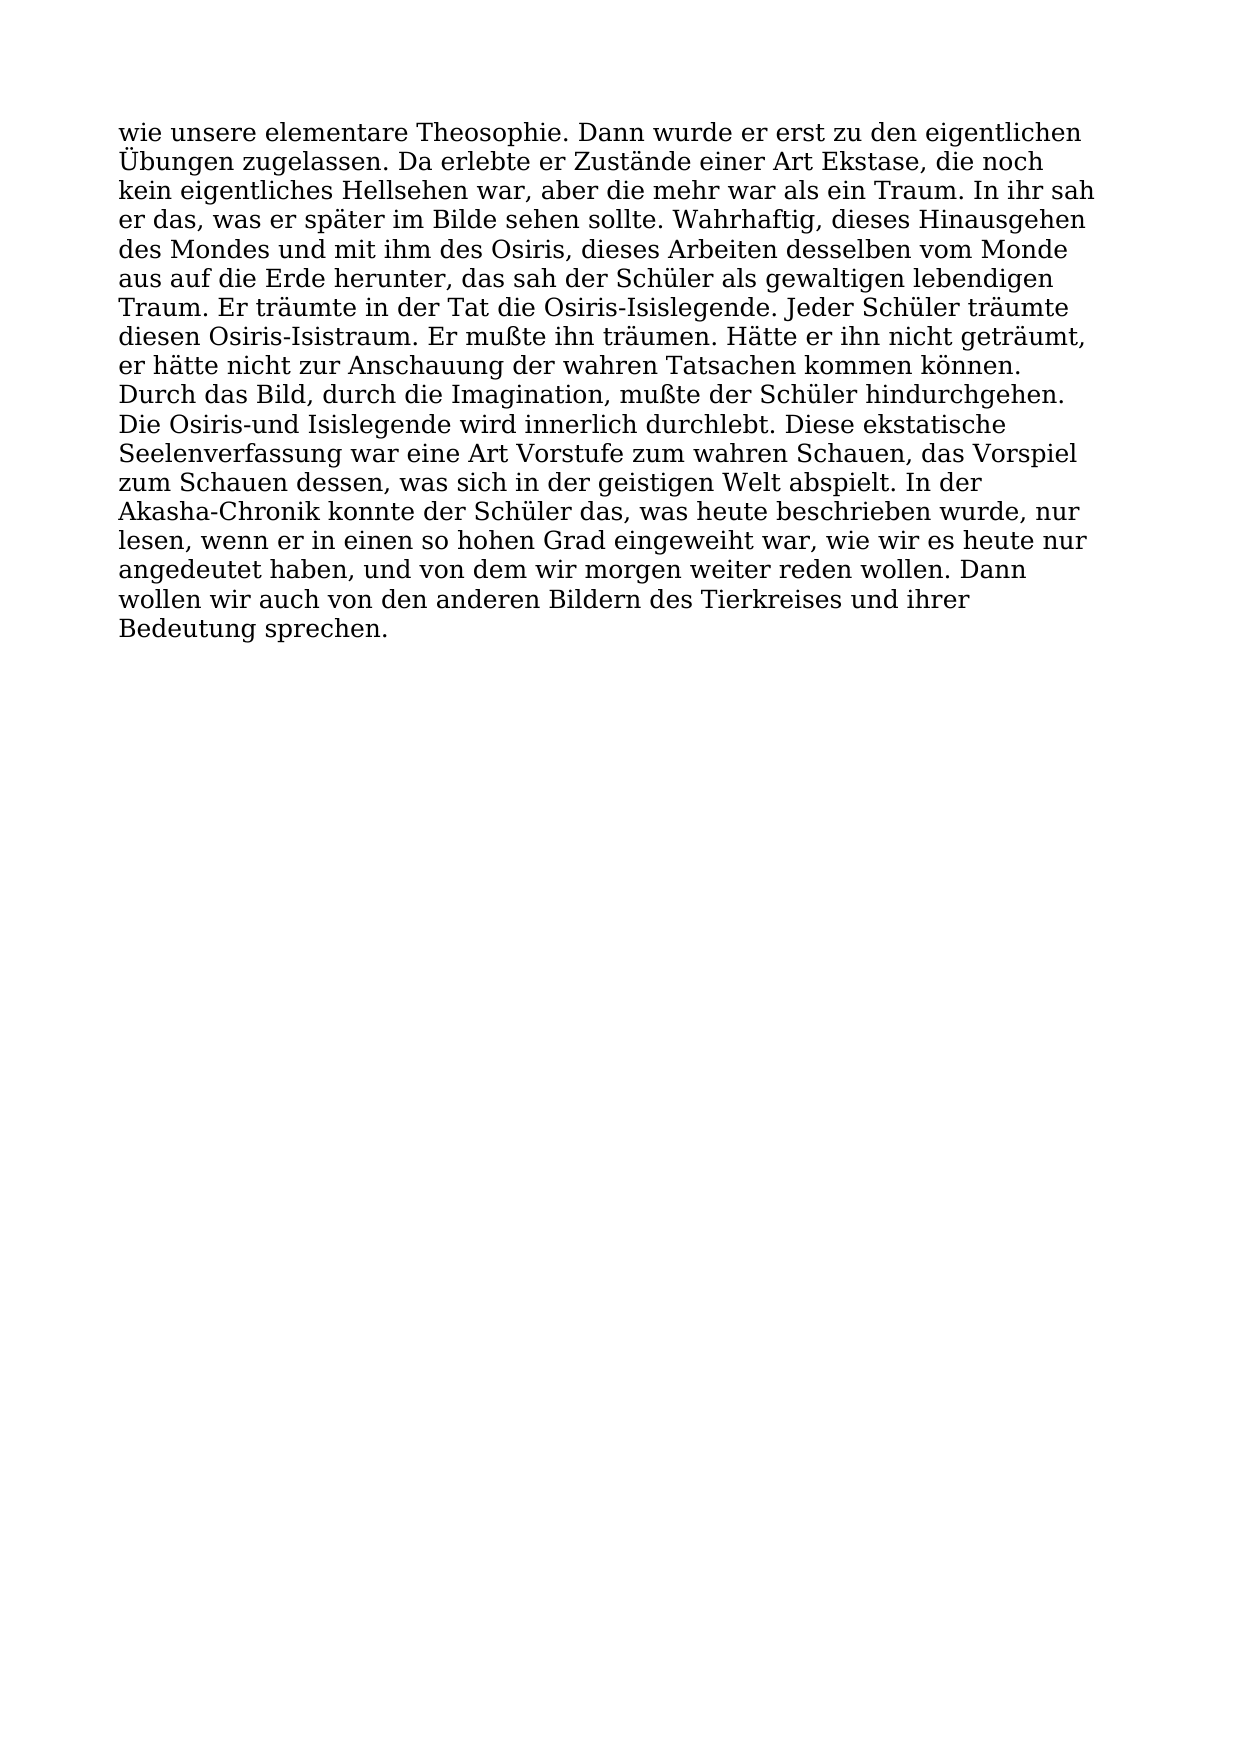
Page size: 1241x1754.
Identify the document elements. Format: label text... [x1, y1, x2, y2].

text lesen, wenn er in einen so hohen Grad eingeweiht war, wie wir es heute nur [118, 526, 1122, 556]
text angedeutet haben, und von dem wir morgen weiter reden wollen. Dann [118, 556, 1122, 585]
text er das, was er später im Bilde sehen sollte. Wahrhaftig, dieses Hinausgehen [118, 206, 1122, 235]
text Übungen zugelassen. Da erlebte er Zustände einer Art Ekstase, die noch [118, 147, 1122, 176]
text wie unsere elementare Theosophie. Dann wurde er erst zu den eigentlichen [118, 118, 1122, 147]
text aus auf die Erde herunter, das sah der Schüler als gewaltigen lebendigen [118, 264, 1122, 293]
text Die Osiris-und Isislegende wird innerlich durchlebt. Diese ekstatische [118, 410, 1122, 439]
text wollen wir auch von den anderen Bildern des Tierkreises und ihrer [118, 585, 1122, 614]
text des Mondes und mit ihm des Osiris, dieses Arbeiten desselben vom Monde [118, 235, 1122, 264]
text Seelenverfassung war eine Art Vorstufe zum wahren Schauen, das Vorspiel [118, 439, 1122, 468]
text diesen Osiris-Isistraum. Er mußte ihn träumen. Hätte er ihn nicht geträumt, [118, 322, 1122, 351]
text Durch das Bild, durch die Imagination, mußte der Schüler hindurchgehen. [118, 381, 1122, 410]
text Traum. Er träumte in der Tat die Osiris-Isislegende. Jeder Schüler träumte [118, 293, 1122, 322]
text Akasha-Chronik konnte der Schüler das, was heute beschrieben wurde, nur [118, 497, 1122, 526]
text kein eigentliches Hellsehen war, aber die mehr war als ein Traum. In ihr sah [118, 176, 1122, 206]
text Bedeutung sprechen. [118, 614, 1122, 643]
text er hätte nicht zur Anschauung der wahren Tatsachen kommen können. [118, 351, 1122, 381]
text zum Schauen dessen, was sich in der geistigen Welt abspielt. In der [118, 468, 1122, 497]
